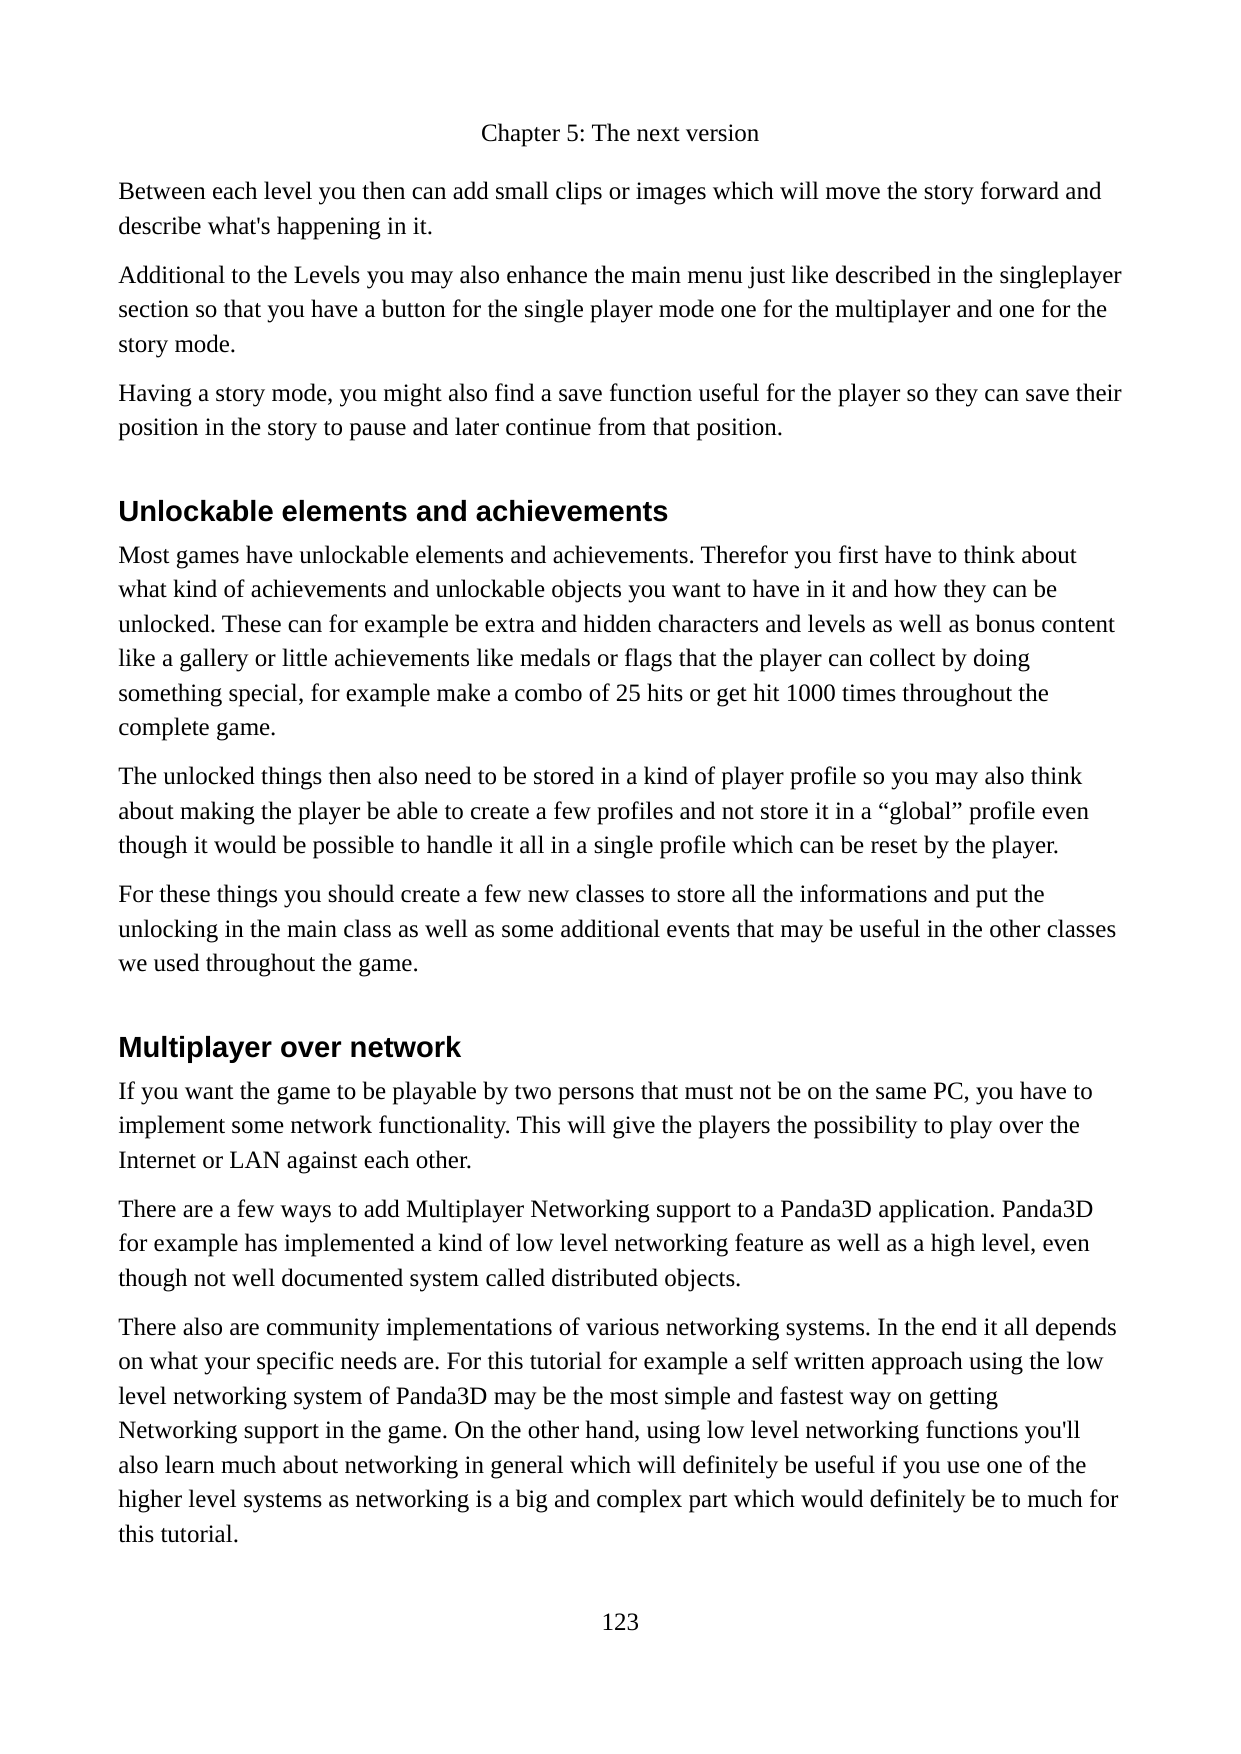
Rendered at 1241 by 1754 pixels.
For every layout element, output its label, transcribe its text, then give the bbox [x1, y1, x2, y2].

text Additional to the Levels you may also enhance the main menu just like described in the singleplayer section so that you have a button for the single player mode one for the multiplayer and one for the story mode. [118, 260, 1122, 358]
subtitle Unlockable elements and achievements [118, 494, 1122, 527]
text Most games have unlockable elements and achievements. Therefor you first have to think about what kind of achievements and unlockable objects you want to have in it and how they can be unlocked. These can for example be extra and hidden characters and levels as well as bonus content like a gallery or little achievements like medals or flags that the player can collect by doing something special, for example make a combo of 25 hits or get hit 1000 times throughout the complete game. [118, 540, 1122, 741]
text Having a story mode, you might also find a save function useful for the player so they can save their position in the story to pause and later continue from that position. [118, 378, 1122, 441]
text If you want the game to be playable by two persons that must not be on the same PC, you have to implement some network functionality. This will give the players the possibility to play over the Internet or LAN against each other. [118, 1076, 1122, 1173]
text Between each level you then can add small clips or images which will move the story forward and describe what's happening in it. [118, 176, 1122, 239]
text For these things you should create a few new classes to store all the informations and put the unlocking in the main class as well as some additional events that may be useful in the other classes we used throughout the game. [118, 879, 1122, 977]
text The unlocked things then also need to be stored in a kind of player profile so you may also think about making the player be able to create a few profiles and not store it in a “global” profile even though it would be possible to handle it all in a single profile which can be reset by the player. [118, 761, 1122, 859]
subtitle Multiplayer over network [118, 1030, 1122, 1063]
text There are a few ways to add Multiplayer Networking support to a Panda3D application. Panda3D for example has implemented a kind of low level networking feature as well as a high level, even though not well documented system called distributed objects. [118, 1194, 1122, 1292]
text There also are community implementations of various networking systems. In the end it all depends on what your specific needs are. For this tutorial for example a self written approach using the low level networking system of Panda3D may be the most simple and fastest way on getting Networking support in the game. On the other hand, using low level networking functions you'll also learn much about networking in general which will definitely be useful if you use one of the higher level systems as networking is a big and complex part which would definitely be to much for this tutorial. [118, 1312, 1122, 1547]
